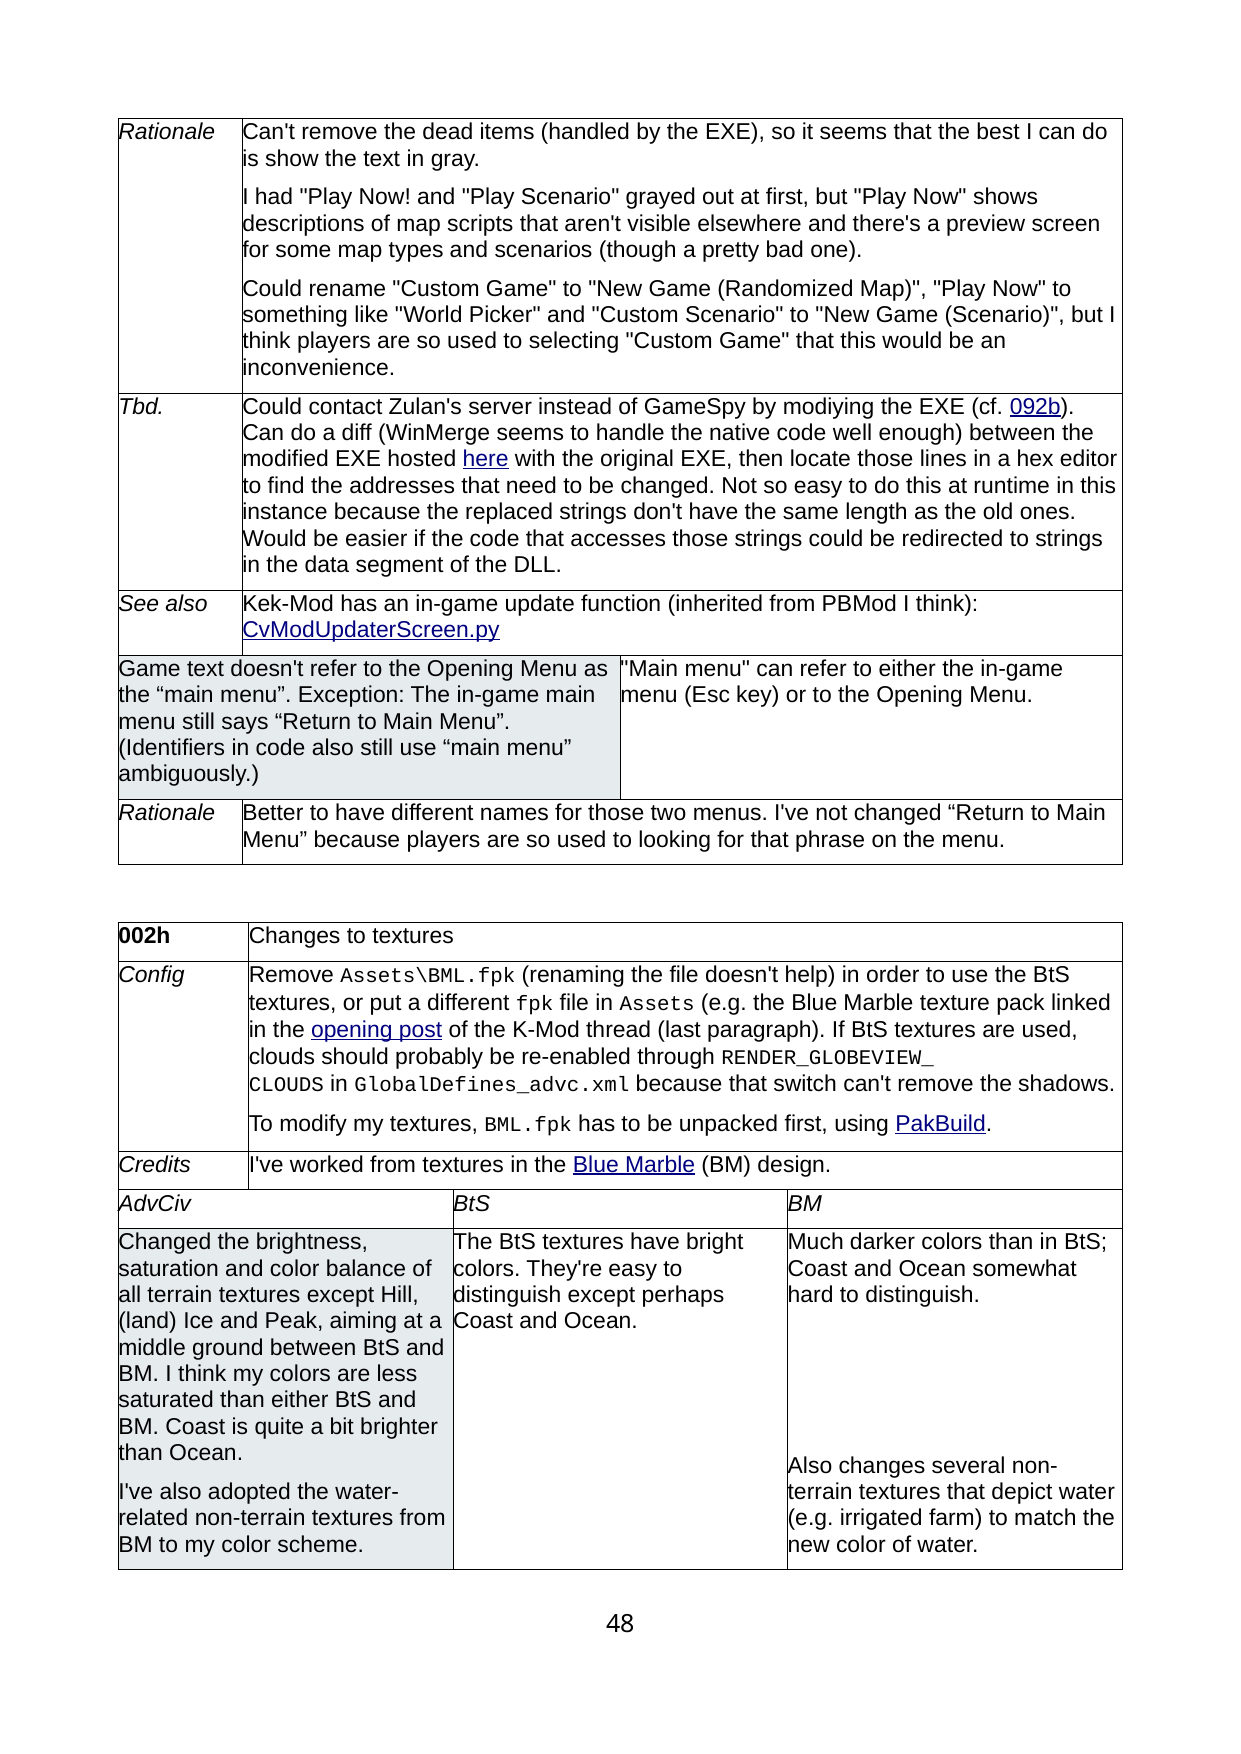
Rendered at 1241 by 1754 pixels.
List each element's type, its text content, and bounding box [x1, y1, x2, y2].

table_cell BM [788, 1190, 1122, 1228]
table_cell AdvCiv [119, 1190, 453, 1228]
table_cell Changed the brightness, saturation and color balance of all terrain textures except Hill, (land) Ice and Peak, aiming at a middle ground between BtS and BM. I think my colors are less saturated than either BtS and BM. Coast is quite a bit brighter than Ocean. I've also adopted the water-related non-terrain textures from BM to my color scheme. [119, 1229, 453, 1569]
table_cell Rationale [119, 800, 242, 864]
table_header 002h [119, 923, 248, 961]
table_header Changes to textures [249, 923, 1122, 961]
table_cell Config [119, 962, 248, 1151]
table_cell Kek-Mod has an in-game update function (inherited from PBMod I think): CvModUpdaterScreen.py [243, 591, 1122, 655]
table_cell Game text doesn't refer to the Opening Menu as the “main menu”. Exception: The in-game main menu still says “Return to Main Menu”. (Identifiers in code also still use “main menu” ambiguously.) [119, 656, 620, 799]
table_cell BtS [454, 1190, 787, 1228]
table_cell Rationale [119, 119, 242, 393]
table_cell "Main menu" can refer to either the in-game menu (Esc key) or to the Opening Menu. [621, 656, 1122, 799]
table_cell Tbd. [119, 394, 242, 589]
table_cell Better to have different names for those two menus. I've not changed “Return to Main Menu” because players are so used to looking for that phrase on the menu. [243, 800, 1122, 864]
table_cell Remove Assets\BML.fpk (renaming the file doesn't help) in order to use the BtS textures, or put a different fpk file in Assets (e.g. the Blue Marble texture pack linked in the opening post of the K-Mod thread (last paragraph). If BtS textures are used, clouds should probably be re-enabled through RENDER_GLOBEVIEW_ CLOUDS in GlobalDefines_advc.xml because that switch can't remove the shadows. To modify my textures, BML.fpk has to be unpacked first, using PakBuild. [249, 962, 1122, 1151]
table_cell The BtS textures have bright colors. They're easy to distinguish except perhaps Coast and Ocean. [454, 1229, 787, 1569]
table_cell Could contact Zulan's server instead of GameSpy by modiying the EXE (cf. 092b). Can do a diff (WinMerge seems to handle the native code well enough) between the modified EXE hosted here with the original EXE, then locate those lines in a hex editor to find the addresses that need to be changed. Not so easy to do this at runtime in this instance because the replaced strings don't have the same length as the old ones. Would be easier if the code that accesses those strings could be redirected to strings in the data segment of the DLL. [243, 394, 1122, 589]
table_cell Can't remove the dead items (handled by the EXE), so it seems that the best I can do is show the text in gray. I had "Play Now! and "Play Scenario" grayed out at first, but "Play Now" shows descriptions of map scripts that aren't visible elsewhere and there's a preview screen for some map types and scenarios (though a pretty bad one). Could rename "Custom Game" to "New Game (Randomized Map)", "Play Now" to something like "World Picker" and "Custom Scenario" to "New Game (Scenario)", but I think players are so used to selecting "Custom Game" that this would be an inconvenience. [243, 119, 1122, 393]
table_cell Credits [119, 1152, 248, 1189]
table_cell Much darker colors than in BtS; Coast and Ocean somewhat hard to distinguish. Also changes several non-terrain textures that depict water (e.g. irrigated farm) to match the new color of water. [788, 1229, 1122, 1569]
table_cell See also [119, 591, 242, 655]
table_cell I've worked from textures in the Blue Marble (BM) design. [249, 1152, 1122, 1189]
